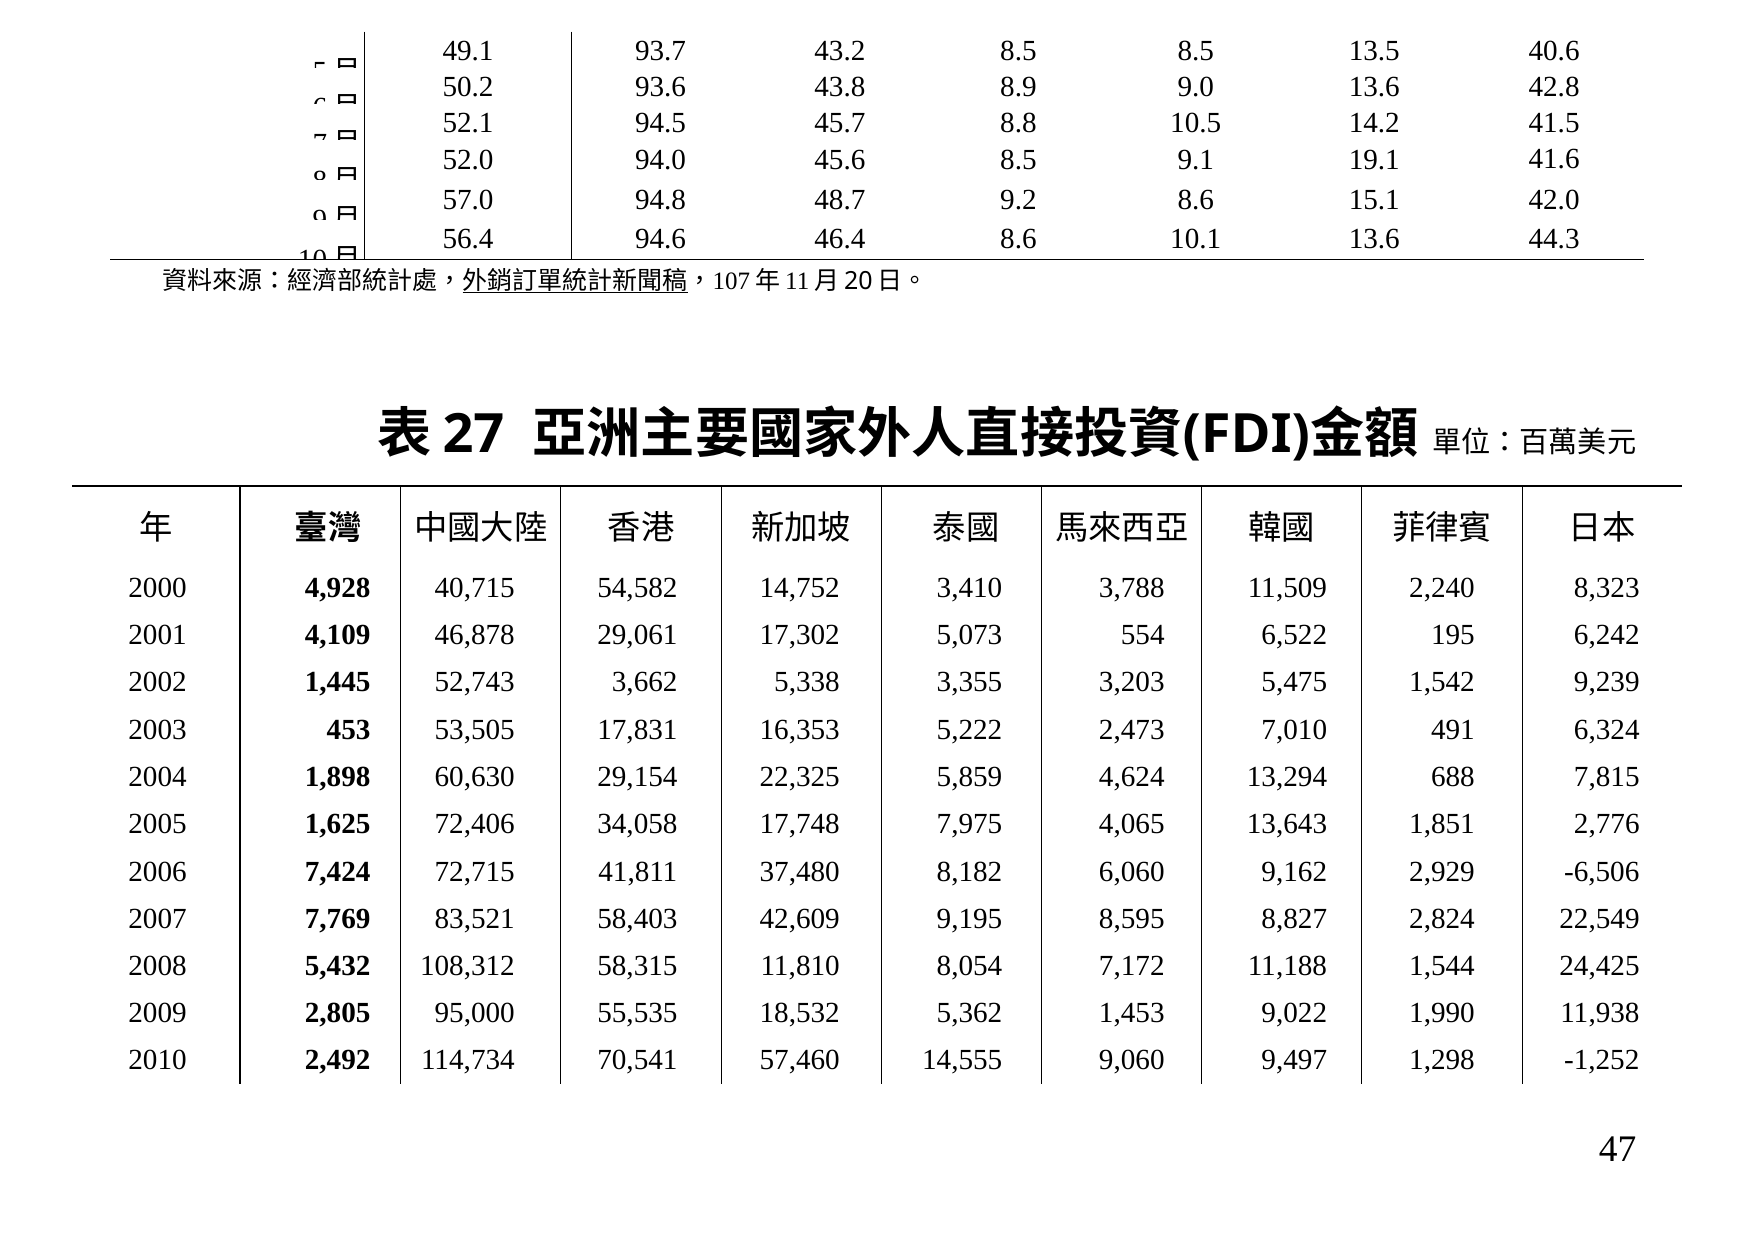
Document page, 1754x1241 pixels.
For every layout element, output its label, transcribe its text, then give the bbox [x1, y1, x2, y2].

table_cell 3,410 [882, 564, 1041, 611]
table_cell 41.5 [1464, 104, 1644, 140]
table_cell 10.5 [1106, 104, 1284, 140]
table_cell 13.5 [1284, 32, 1464, 68]
table_cell 14,555 [882, 1036, 1041, 1083]
table_cell 2010 [72, 1036, 239, 1083]
table_cell 43.8 [749, 68, 930, 104]
table_cell 2,473 [1042, 706, 1201, 752]
table_cell 3,203 [1042, 659, 1201, 705]
table_cell 2008 [72, 942, 239, 989]
table_cell 2004 [72, 754, 239, 800]
table_cell 94.0 [572, 140, 749, 179]
table_cell 29,061 [561, 612, 721, 658]
table_cell 52,743 [401, 659, 560, 705]
table_cell 83,521 [401, 895, 560, 942]
table_cell 7,424 [241, 848, 400, 894]
text 表27 亞洲主要國家外人直接投資(FDI)金額 單位：百萬美元 [118, 372, 1636, 485]
table_cell 53,505 [401, 706, 560, 752]
table_cell 8,827 [1202, 895, 1361, 942]
table_cell 8.5 [930, 140, 1106, 179]
table_cell 11,938 [1523, 989, 1682, 1036]
table_cell 34,058 [561, 801, 721, 847]
table_cell 41,811 [561, 848, 721, 894]
table_cell 5,475 [1202, 659, 1361, 705]
table_cell 41.6 [1464, 140, 1644, 179]
table_cell 94.8 [572, 180, 749, 219]
text 資料來源：經濟部統計處，外銷訂單統計新聞稿，107年11月20日。 [162, 260, 1636, 297]
table_cell 2003 [72, 706, 239, 752]
table_cell 2007 [72, 895, 239, 942]
table_cell 2001 [72, 612, 239, 658]
table_cell 2,776 [1523, 801, 1682, 847]
table_cell 18,532 [722, 989, 881, 1036]
table_cell 108,312 [401, 942, 560, 989]
table_cell 8月 [110, 140, 364, 179]
table_cell 8月 [340, 169, 354, 174]
table_cell 11,188 [1202, 942, 1361, 989]
table_cell 94.5 [572, 104, 749, 140]
table_cell 9,497 [1202, 1036, 1361, 1083]
table_cell 114,734 [401, 1036, 560, 1083]
table_cell 40,715 [401, 564, 560, 611]
table_header 新加坡 [722, 487, 881, 563]
table_cell 6,242 [1523, 612, 1682, 658]
table_cell 2000 [72, 564, 239, 611]
table_cell 2006 [72, 848, 239, 894]
table_cell 2,240 [1362, 564, 1522, 611]
table_cell 72,406 [401, 801, 560, 847]
table_cell 1,542 [1362, 659, 1522, 705]
table_cell 1,851 [1362, 801, 1522, 847]
table_cell 7月 [110, 104, 364, 140]
table_cell 45.6 [749, 140, 930, 179]
table_cell 2,492 [241, 1036, 400, 1083]
table_cell 55,535 [561, 989, 721, 1036]
table_cell 5,432 [241, 942, 400, 989]
table_cell 6,060 [1042, 848, 1201, 894]
table_cell 8,323 [1523, 564, 1682, 611]
table_cell 9月 [316, 211, 323, 219]
table_cell 6月 [340, 96, 354, 101]
table_cell -6,506 [1523, 848, 1682, 894]
table_cell 8.6 [930, 219, 1106, 259]
table_cell 1,625 [241, 801, 400, 847]
table_cell 8,054 [882, 942, 1041, 989]
table_header 香港 [561, 487, 721, 563]
table_cell 8.6 [1106, 180, 1284, 219]
table_cell 14.2 [1284, 104, 1464, 140]
table_cell 2002 [72, 659, 239, 705]
table_cell 7,815 [1523, 754, 1682, 800]
table_cell 1,298 [1362, 1036, 1522, 1083]
table_cell 7,975 [882, 801, 1041, 847]
table_cell 10.1 [1106, 219, 1284, 259]
table_cell 37,480 [722, 848, 881, 894]
table_cell 9.2 [930, 180, 1106, 219]
table_cell 9.1 [1106, 140, 1284, 179]
table_cell 5,859 [882, 754, 1041, 800]
table_cell 5,338 [722, 659, 881, 705]
table_cell 52.1 [365, 104, 571, 140]
table_cell 2,929 [1362, 848, 1522, 894]
table_cell 7,172 [1042, 942, 1201, 989]
table_cell 2,824 [1362, 895, 1522, 942]
table_cell 72,715 [401, 848, 560, 894]
table_cell 7月 [340, 132, 354, 137]
table_cell 70,541 [561, 1036, 721, 1083]
table_cell 10月 [340, 248, 354, 253]
table_cell 4,109 [241, 612, 400, 658]
table_cell 10月 [110, 219, 364, 259]
table_cell 5,073 [882, 612, 1041, 658]
table_cell 3,662 [561, 659, 721, 705]
table_cell 688 [1362, 754, 1522, 800]
table_header 日本 [1523, 487, 1682, 563]
table_cell 60,630 [401, 754, 560, 800]
table_cell 2009 [72, 989, 239, 1036]
table_cell 42,609 [722, 895, 881, 942]
table_cell 9月 [340, 208, 354, 213]
table_cell 43.2 [749, 32, 930, 68]
table_cell 45.7 [749, 104, 930, 140]
table_cell 491 [1362, 706, 1522, 752]
table_cell 17,748 [722, 801, 881, 847]
table_cell 4,624 [1042, 754, 1201, 800]
table_cell 3,788 [1042, 564, 1201, 611]
table_cell 9,022 [1202, 989, 1361, 1036]
table_cell 52.0 [365, 140, 571, 179]
table_cell 2,805 [241, 989, 400, 1036]
table_cell 24,425 [1523, 942, 1682, 989]
table_cell 58,315 [561, 942, 721, 989]
table_cell 8,595 [1042, 895, 1201, 942]
table_cell 46.4 [749, 219, 930, 259]
table_cell 1,990 [1362, 989, 1522, 1036]
table_cell 94.6 [572, 219, 749, 259]
table_cell 8.9 [930, 68, 1106, 104]
table_header 菲律賓 [1362, 487, 1522, 563]
table_cell 13,294 [1202, 754, 1361, 800]
table_cell 8.5 [1106, 32, 1284, 68]
table_header 臺灣 [241, 487, 400, 563]
table_cell 57,460 [722, 1036, 881, 1083]
table_cell 4,928 [241, 564, 400, 611]
table_cell 11,509 [1202, 564, 1361, 611]
table_cell 9,060 [1042, 1036, 1201, 1083]
table_cell 8.8 [930, 104, 1106, 140]
table_cell 6月 [110, 68, 364, 104]
table_cell 57.0 [365, 180, 571, 219]
table_cell 95,000 [401, 989, 560, 1036]
table_cell 2005 [72, 801, 239, 847]
table_cell 3,355 [882, 659, 1041, 705]
table_cell 17,831 [561, 706, 721, 752]
table_cell 554 [1042, 612, 1201, 658]
table_cell 58,403 [561, 895, 721, 942]
table_cell 9.0 [1106, 68, 1284, 104]
table_cell 5,362 [882, 989, 1041, 1036]
table_header 韓國 [1202, 487, 1361, 563]
table_cell 6,522 [1202, 612, 1361, 658]
table_cell 22,325 [722, 754, 881, 800]
table_cell 5,222 [882, 706, 1041, 752]
table_cell 8.5 [930, 32, 1106, 68]
table_cell 8,182 [882, 848, 1041, 894]
table_cell 9,162 [1202, 848, 1361, 894]
table_cell 7,010 [1202, 706, 1361, 752]
table_cell 9月 [110, 180, 364, 219]
table_header 年 [72, 487, 239, 563]
table_cell 11,810 [722, 942, 881, 989]
table_cell 9,195 [882, 895, 1041, 942]
table_header 泰國 [882, 487, 1041, 563]
table_cell 42.8 [1464, 68, 1644, 104]
table_cell 1,445 [241, 659, 400, 705]
table_cell 50.2 [365, 68, 571, 104]
table_cell 5月 [340, 60, 354, 65]
table_cell 6,324 [1523, 706, 1682, 752]
table_cell 44.3 [1464, 219, 1644, 259]
table_cell 42.0 [1464, 180, 1644, 219]
table_header 馬來西亞 [1042, 487, 1201, 563]
table_cell 13,643 [1202, 801, 1361, 847]
table_cell 49.1 [365, 32, 571, 68]
table_cell 4,065 [1042, 801, 1201, 847]
table_cell 453 [241, 706, 400, 752]
table_cell 46,878 [401, 612, 560, 658]
table_cell 1,544 [1362, 942, 1522, 989]
table_cell 1,898 [241, 754, 400, 800]
table_cell 8月 [316, 172, 322, 179]
table_cell -1,252 [1523, 1036, 1682, 1083]
table_cell 22,549 [1523, 895, 1682, 942]
table_cell 9月 [340, 215, 354, 219]
table_cell 1,453 [1042, 989, 1201, 1036]
table_cell 15.1 [1284, 180, 1464, 219]
table_cell 17,302 [722, 612, 881, 658]
table_cell 93.6 [572, 68, 749, 104]
table_cell 56.4 [365, 219, 571, 259]
table_cell 14,752 [722, 564, 881, 611]
table_cell 13.6 [1284, 219, 1464, 259]
table_cell 195 [1362, 612, 1522, 658]
table_cell 13.6 [1284, 68, 1464, 104]
table_cell 5月 [110, 32, 364, 68]
table_cell 7,769 [241, 895, 400, 942]
table_cell 40.6 [1464, 32, 1644, 68]
table_header 中國大陸 [401, 487, 560, 563]
table_cell 29,154 [561, 754, 721, 800]
table_cell 16,353 [722, 706, 881, 752]
table_cell 9,239 [1523, 659, 1682, 705]
table_cell 54,582 [561, 564, 721, 611]
table_cell 19.1 [1284, 140, 1464, 179]
table_cell 93.7 [572, 32, 749, 68]
table_cell 48.7 [749, 180, 930, 219]
